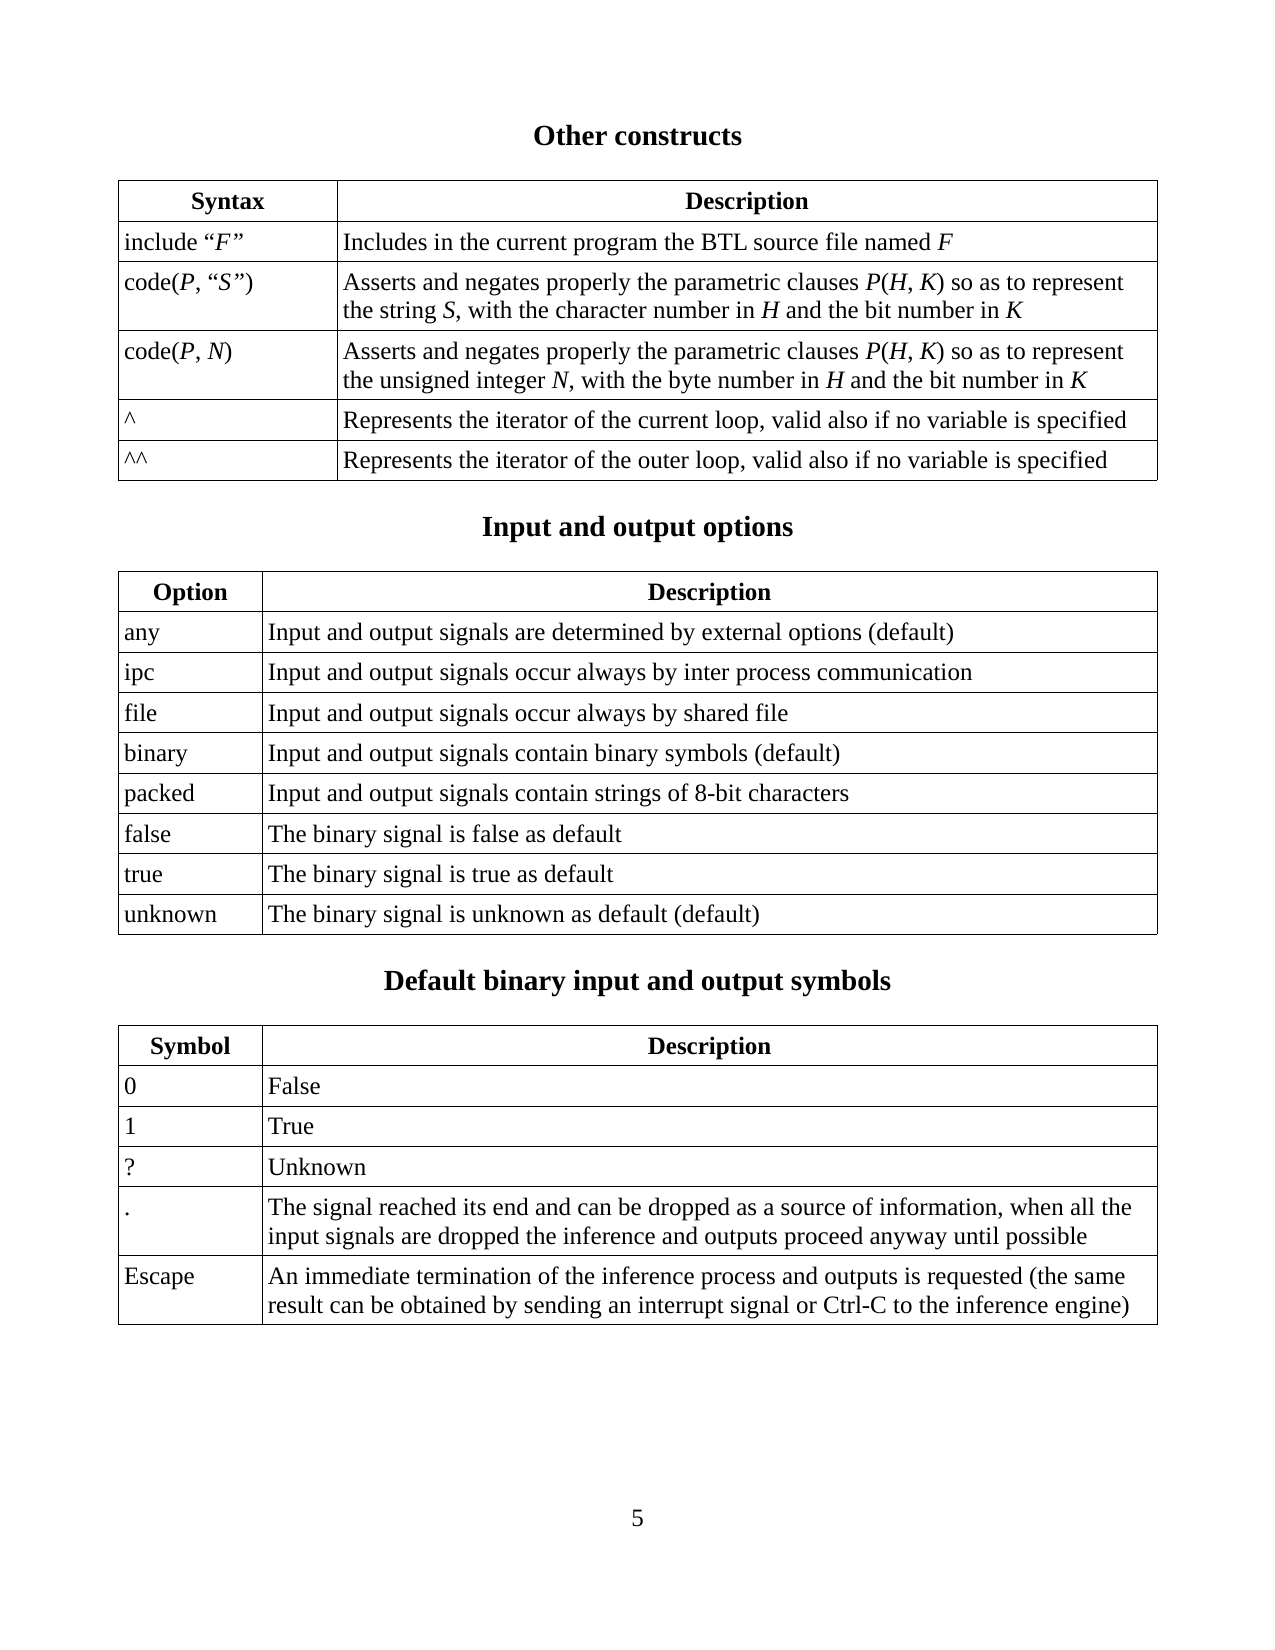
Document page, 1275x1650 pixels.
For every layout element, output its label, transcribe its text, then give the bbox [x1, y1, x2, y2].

table_header Description [263, 572, 1157, 611]
table_cell 1 [119, 1107, 262, 1146]
table_cell The binary signal is unknown as default (default) [263, 895, 1157, 934]
table_cell packed [119, 774, 262, 813]
table_cell code(P, N) [119, 331, 337, 399]
table_cell Input and output signals contain binary symbols (default) [263, 733, 1157, 772]
table_cell false [119, 814, 262, 853]
table_cell Input and output signals occur always by shared file [263, 693, 1157, 732]
text Other constructs [118, 118, 1157, 152]
table_cell . [119, 1187, 262, 1255]
table_cell Asserts and negates properly the parametric clauses P(H, K) so as to represent the string S, with the character number in H and the bit number in K [338, 262, 1157, 330]
table_cell The signal reached its end and can be dropped as a source of information, when all the input signals are dropped the inference and outputs proceed anyway until possible [263, 1187, 1157, 1255]
table_cell ipc [119, 653, 262, 692]
text Input and output options [118, 509, 1157, 542]
table_cell Represents the iterator of the current loop, valid also if no variable is specified [338, 400, 1157, 439]
table_header Symbol [119, 1026, 262, 1065]
table_header Description [263, 1026, 1157, 1065]
table_cell Represents the iterator of the outer loop, valid also if no variable is specified [338, 441, 1157, 480]
table_cell ? [119, 1147, 262, 1186]
table_cell The binary signal is true as default [263, 854, 1157, 893]
table_cell Includes in the current program the BTL source file named F [338, 222, 1157, 261]
table_cell The binary signal is false as default [263, 814, 1157, 853]
table_cell true [119, 854, 262, 893]
table_cell ^^ [119, 441, 337, 480]
table_cell Unknown [263, 1147, 1157, 1186]
table_cell code(P, “S”) [119, 262, 337, 330]
table_cell file [119, 693, 262, 732]
table_cell include “F” [119, 222, 337, 261]
table_header Option [119, 572, 262, 611]
table_cell Asserts and negates properly the parametric clauses P(H, K) so as to represent the unsigned integer N, with the byte number in H and the bit number in K [338, 331, 1157, 399]
table_cell Input and output signals occur always by inter process communication [263, 653, 1157, 692]
table_cell 0 [119, 1066, 262, 1106]
table_cell binary [119, 733, 262, 772]
table_cell True [263, 1107, 1157, 1146]
table_header Description [338, 181, 1157, 221]
table_cell Input and output signals are determined by external options (default) [263, 612, 1157, 652]
table_cell any [119, 612, 262, 652]
table_cell An immediate termination of the inference process and outputs is requested (the same result can be obtained by sending an interrupt signal or Ctrl-C to the inference engine) [263, 1256, 1157, 1324]
table_cell Escape [119, 1256, 262, 1324]
table_cell False [263, 1066, 1157, 1106]
text Default binary input and output symbols [118, 963, 1157, 996]
table_cell ^ [119, 400, 337, 439]
table_header Syntax [119, 181, 337, 221]
table_cell Input and output signals contain strings of 8-bit characters [263, 774, 1157, 813]
table_cell unknown [119, 895, 262, 934]
